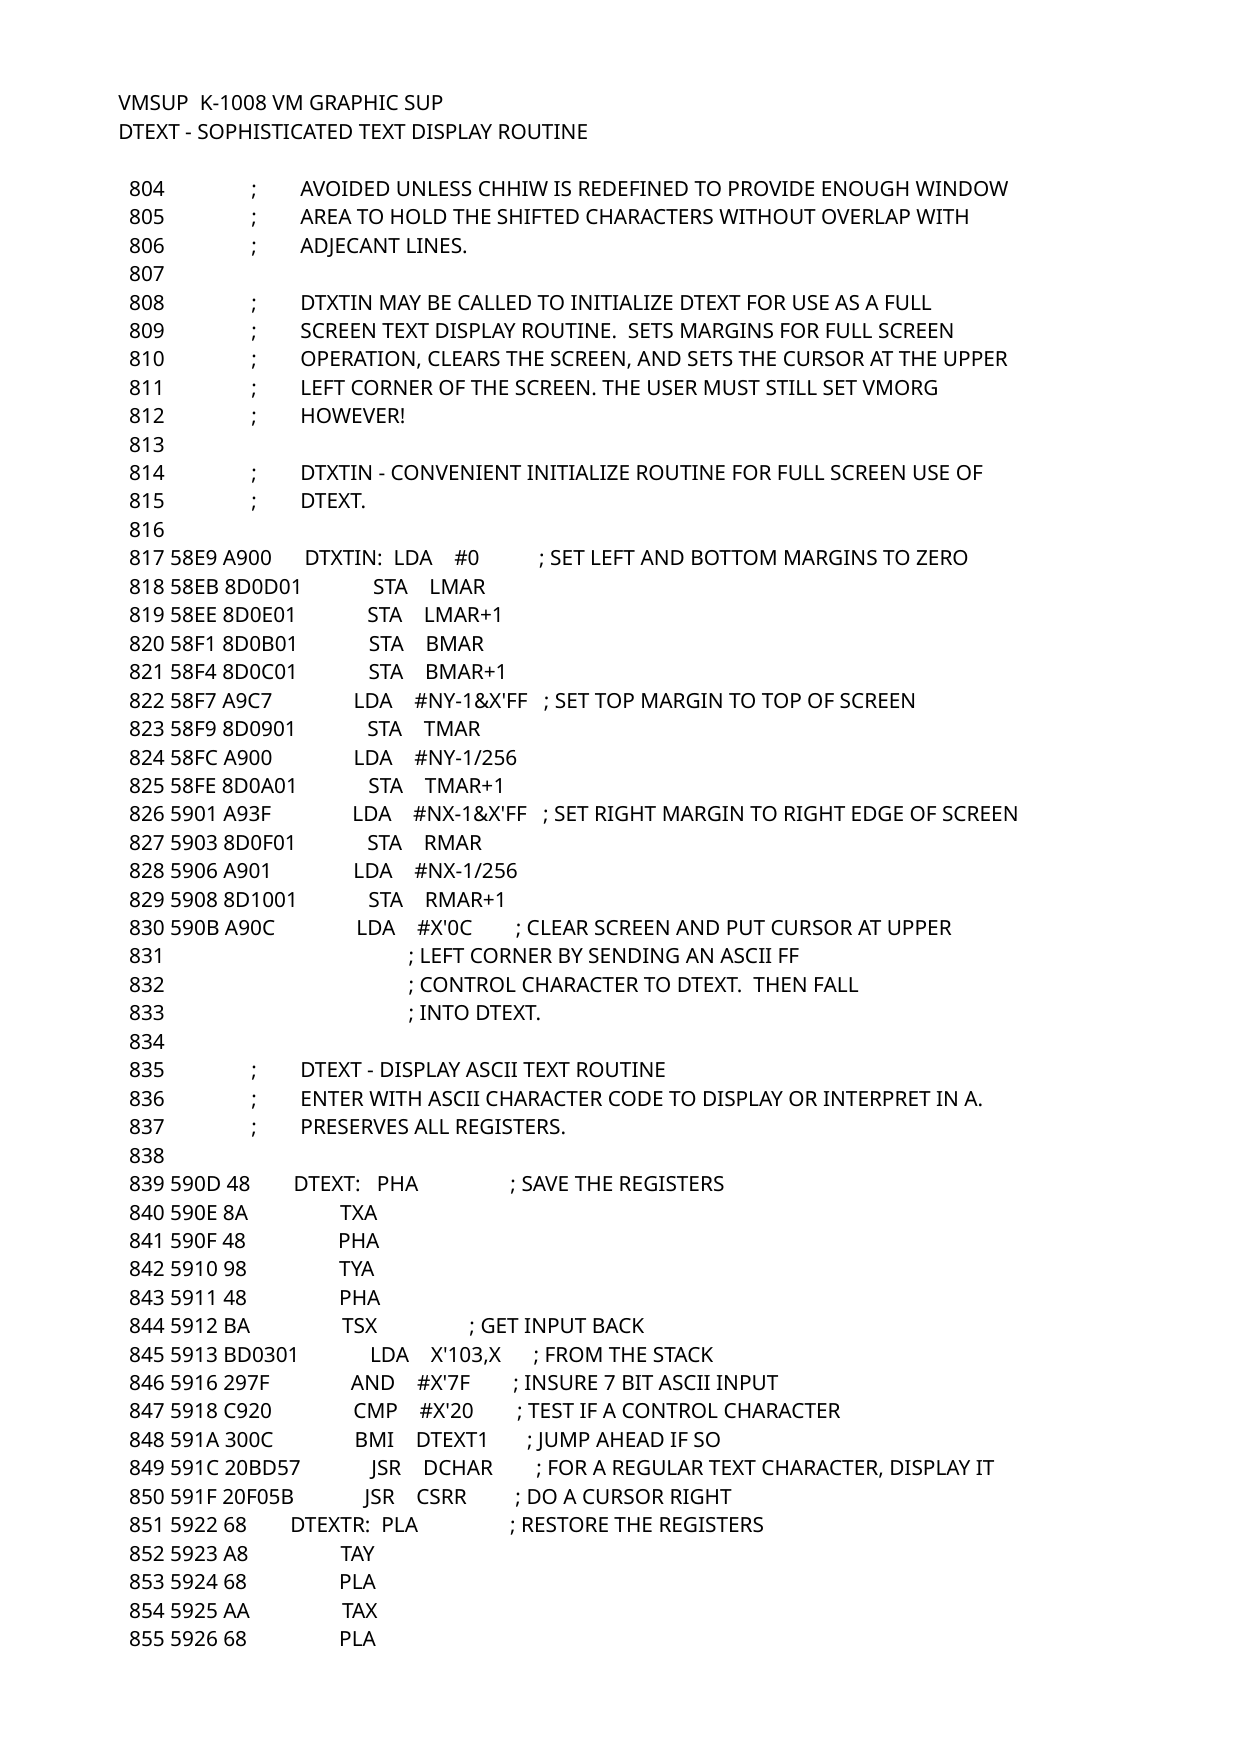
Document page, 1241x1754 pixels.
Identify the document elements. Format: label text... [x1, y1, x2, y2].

text 820 58F1 8D0B01 STA BMAR [118, 629, 1152, 657]
text VMSUP K-1008 VM GRAPHIC SUP [118, 88, 1152, 117]
text 806 ; ADJECANT LINES. [118, 231, 1152, 259]
text 853 5924 68 PLA [118, 1567, 1152, 1596]
text 855 5926 68 PLA [118, 1624, 1152, 1653]
text 817 58E9 A900 DTXTIN: LDA #0 ; SET LEFT AND BOTTOM MARGINS TO ZERO [118, 543, 1152, 572]
text 821 58F4 8D0C01 STA BMAR+1 [118, 657, 1152, 686]
text 851 5922 68 DTEXTR: PLA ; RESTORE THE REGISTERS [118, 1510, 1152, 1539]
text 842 5910 98 TYA [118, 1254, 1152, 1283]
text 807 [118, 259, 1152, 288]
text 816 [118, 515, 1152, 543]
text 845 5913 BD0301 LDA X'103,X ; FROM THE STACK [118, 1340, 1152, 1368]
text 850 591F 20F05B JSR CSRR ; DO A CURSOR RIGHT [118, 1482, 1152, 1510]
text 813 [118, 430, 1152, 458]
text 814 ; DTXTIN - CONVENIENT INITIALIZE ROUTINE FOR FULL SCREEN USE OF [118, 458, 1152, 487]
text 828 5906 A901 LDA #NX-1/256 [118, 856, 1152, 885]
text 819 58EE 8D0E01 STA LMAR+1 [118, 600, 1152, 629]
text 811 ; LEFT CORNER OF THE SCREEN. THE USER MUST STILL SET VMORG [118, 373, 1152, 401]
text 846 5916 297F AND #X'7F ; INSURE 7 BIT ASCII INPUT [118, 1368, 1152, 1397]
text 812 ; HOWEVER! [118, 401, 1152, 430]
text 849 591C 20BD57 JSR DCHAR ; FOR A REGULAR TEXT CHARACTER, DISPLAY IT [118, 1453, 1152, 1482]
text DTEXT - SOPHISTICATED TEXT DISPLAY ROUTINE [118, 117, 1152, 145]
text 835 ; DTEXT - DISPLAY ASCII TEXT ROUTINE [118, 1055, 1152, 1084]
text 840 590E 8A TXA [118, 1198, 1152, 1226]
text 837 ; PRESERVES ALL REGISTERS. [118, 1112, 1152, 1141]
text 833 ; INTO DTEXT. [118, 998, 1152, 1027]
text 808 ; DTXTIN MAY BE CALLED TO INITIALIZE DTEXT FOR USE AS A FULL [118, 288, 1152, 316]
text 822 58F7 A9C7 LDA #NY-1&X'FF ; SET TOP MARGIN TO TOP OF SCREEN [118, 686, 1152, 714]
text 818 58EB 8D0D01 STA LMAR [118, 572, 1152, 600]
text 834 [118, 1027, 1152, 1055]
text 810 ; OPERATION, CLEARS THE SCREEN, AND SETS THE CURSOR AT THE UPPER [118, 344, 1152, 373]
text 848 591A 300C BMI DTEXT1 ; JUMP AHEAD IF SO [118, 1425, 1152, 1453]
text 839 590D 48 DTEXT: PHA ; SAVE THE REGISTERS [118, 1169, 1152, 1198]
text 805 ; AREA TO HOLD THE SHIFTED CHARACTERS WITHOUT OVERLAP WITH [118, 202, 1152, 231]
text 815 ; DTEXT. [118, 487, 1152, 515]
text 841 590F 48 PHA [118, 1226, 1152, 1254]
text 854 5925 AA TAX [118, 1596, 1152, 1624]
text 844 5912 BA TSX ; GET INPUT BACK [118, 1311, 1152, 1340]
text 852 5923 A8 TAY [118, 1539, 1152, 1567]
text 823 58F9 8D0901 STA TMAR [118, 714, 1152, 743]
text 826 5901 A93F LDA #NX-1&X'FF ; SET RIGHT MARGIN TO RIGHT EDGE OF SCREEN [118, 799, 1152, 828]
text 827 5903 8D0F01 STA RMAR [118, 828, 1152, 856]
text 829 5908 8D1001 STA RMAR+1 [118, 885, 1152, 913]
text 838 [118, 1141, 1152, 1169]
text 809 ; SCREEN TEXT DISPLAY ROUTINE. SETS MARGINS FOR FULL SCREEN [118, 316, 1152, 344]
text 831 ; LEFT CORNER BY SENDING AN ASCII FF [118, 942, 1152, 970]
text 830 590B A90C LDA #X'0C ; CLEAR SCREEN AND PUT CURSOR AT UPPER [118, 913, 1152, 942]
text 847 5918 C920 CMP #X'20 ; TEST IF A CONTROL CHARACTER [118, 1397, 1152, 1425]
text 832 ; CONTROL CHARACTER TO DTEXT. THEN FALL [118, 970, 1152, 998]
text 843 5911 48 PHA [118, 1283, 1152, 1311]
text 804 ; AVOIDED UNLESS CHHIW IS REDEFINED TO PROVIDE ENOUGH WINDOW [118, 174, 1152, 202]
text 836 ; ENTER WITH ASCII CHARACTER CODE TO DISPLAY OR INTERPRET IN A. [118, 1084, 1152, 1112]
text 824 58FC A900 LDA #NY-1/256 [118, 743, 1152, 771]
text 825 58FE 8D0A01 STA TMAR+1 [118, 771, 1152, 799]
